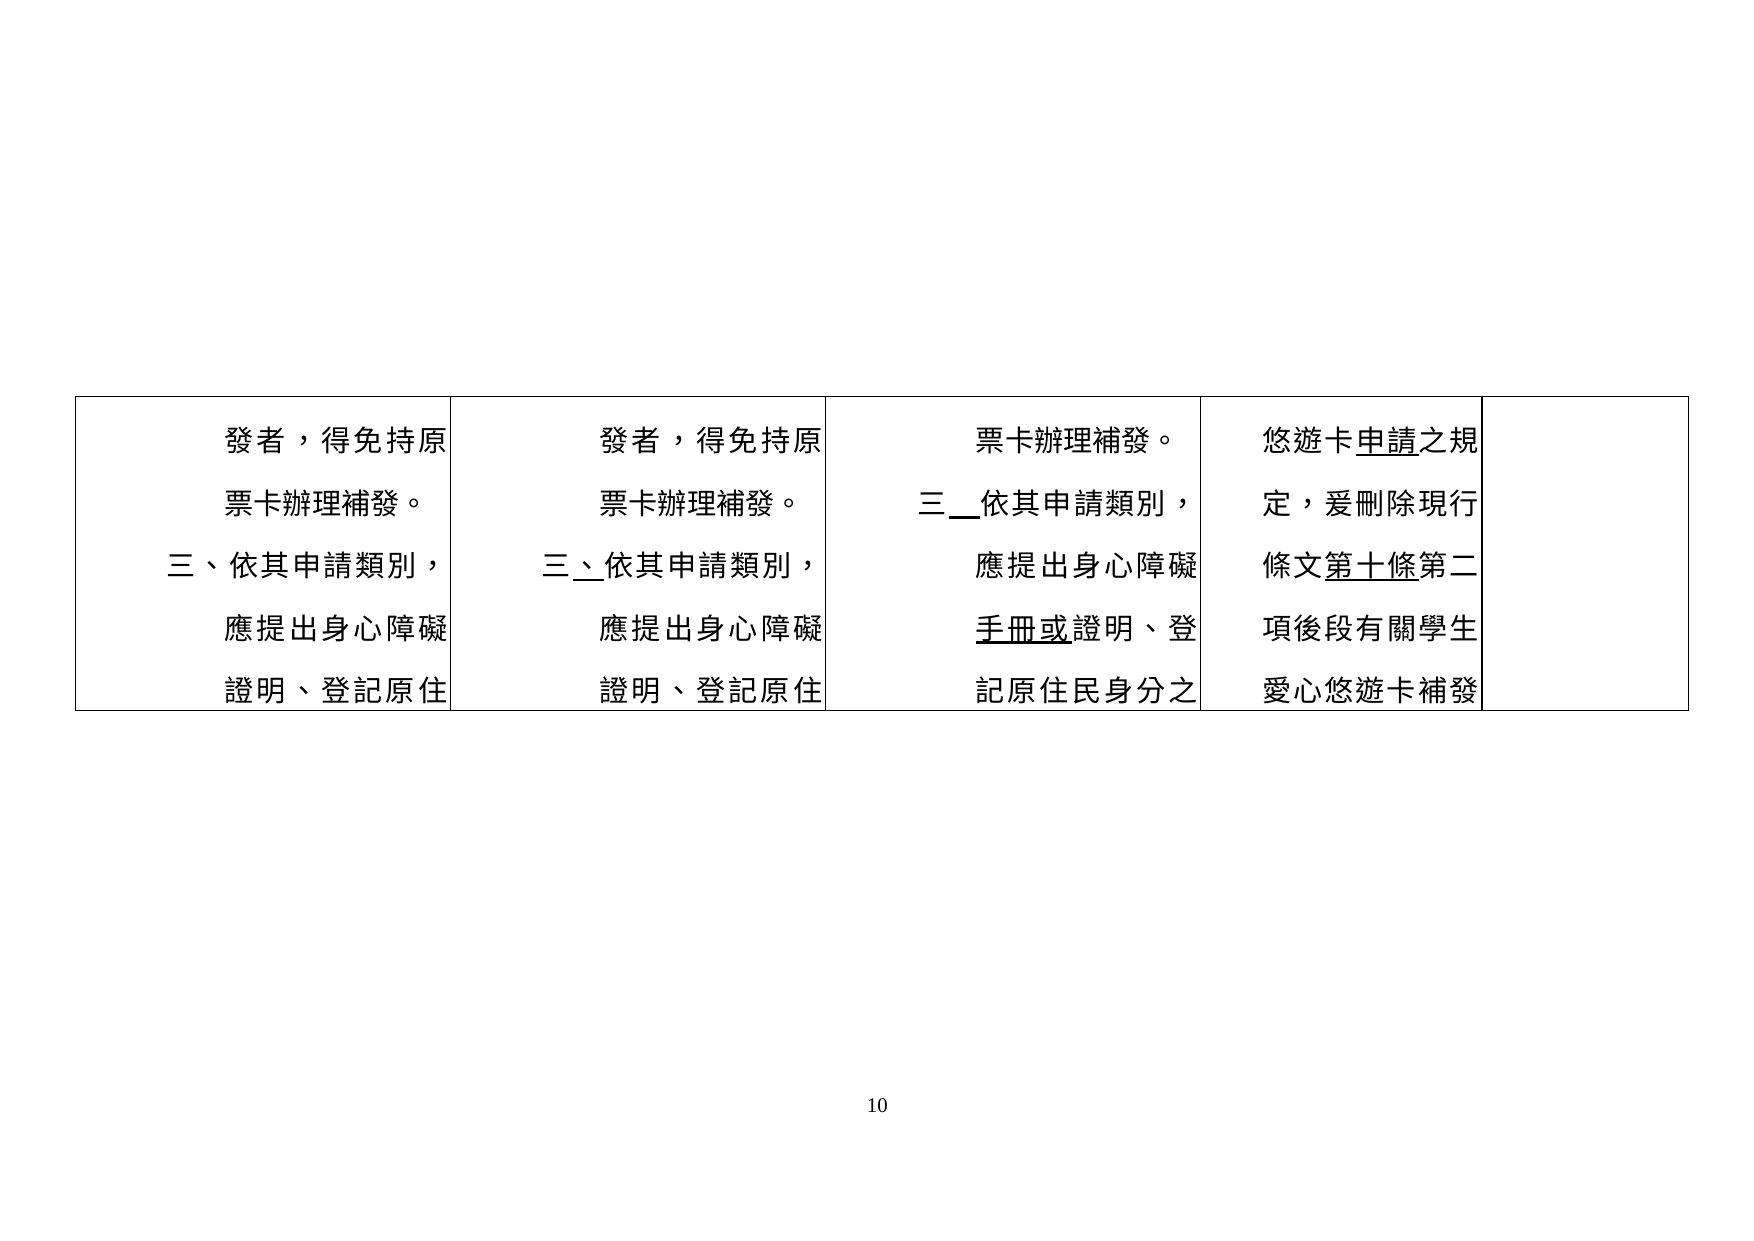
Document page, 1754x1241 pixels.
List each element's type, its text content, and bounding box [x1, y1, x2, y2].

table_cell 票卡辦理補發。 三 依其申請類別，應提出身心障礙手冊或證明、登記原住民身分之 [826, 397, 1200, 710]
table_cell [1483, 397, 1688, 710]
table_cell 發者，得免持原票卡辦理補發。 三、依其申請類別，應提出身心障礙證明、登記原住 [76, 397, 450, 710]
table_cell 悠遊卡申請之規定，爰刪除現行條文第十條第二項後段有關學生愛心悠遊卡補發 [1201, 397, 1481, 710]
table_cell 發者，得免持原票卡辦理補發。 三、依其申請類別，應提出身心障礙證明、登記原住 [451, 397, 825, 710]
